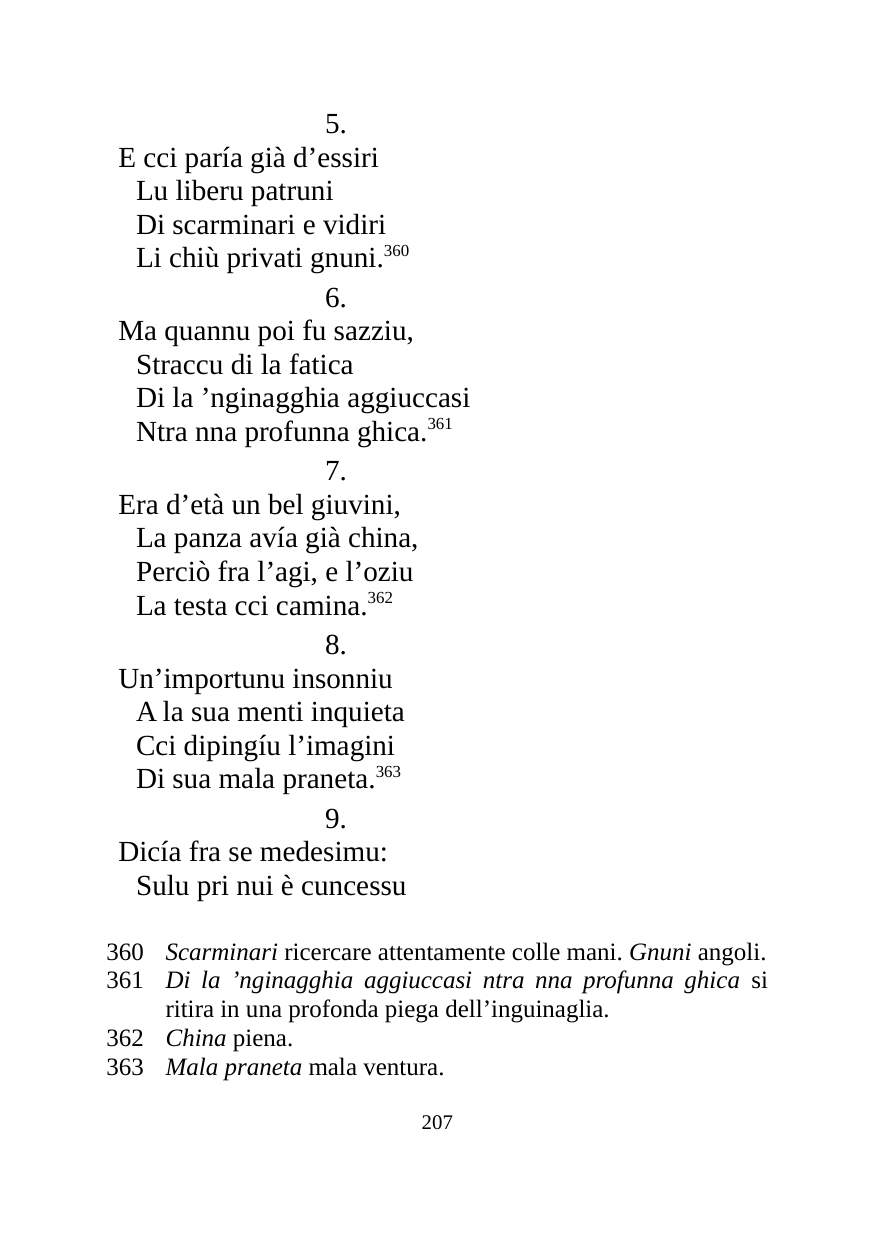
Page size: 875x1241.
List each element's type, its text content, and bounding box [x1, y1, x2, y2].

text 7. [325, 453, 768, 487]
text 5. [325, 106, 768, 140]
text 9. [325, 801, 768, 834]
text 8. [325, 627, 768, 661]
text Mala praneta mala ventura. [106, 1052, 768, 1080]
text Dicía fra se medesimu: Sulu pri nui è cuncessu [118, 834, 768, 901]
text Di la ’nginagghia aggiuccasi ntra nna profunna ghica si ritira in una profonda piega dell’inguinaglia. [106, 965, 768, 1023]
text Ma quannu poi fu sazziu, Straccu di la fatica Di la ’nginagghia aggiuccasi Ntra nna profunna ghica. [118, 313, 768, 448]
text Un’importunu insonniu A la sua menti inquieta Cci dipingíu l’imagini Di sua mala praneta. [118, 661, 768, 795]
text 6. [325, 280, 768, 313]
text China piena. [106, 1023, 768, 1052]
text Scarminari ricercare attentamente colle mani. Gnuni angoli. [106, 937, 768, 965]
text E cci paría già d’essiri Lu liberu patruni Di scarminari e vidiri Li chiù privati gnuni. [118, 140, 768, 274]
text Era d’età un bel giuvini, La panza avía già china, Perciò fra l’agi, e l’oziu La testa cci camina. [118, 487, 768, 621]
